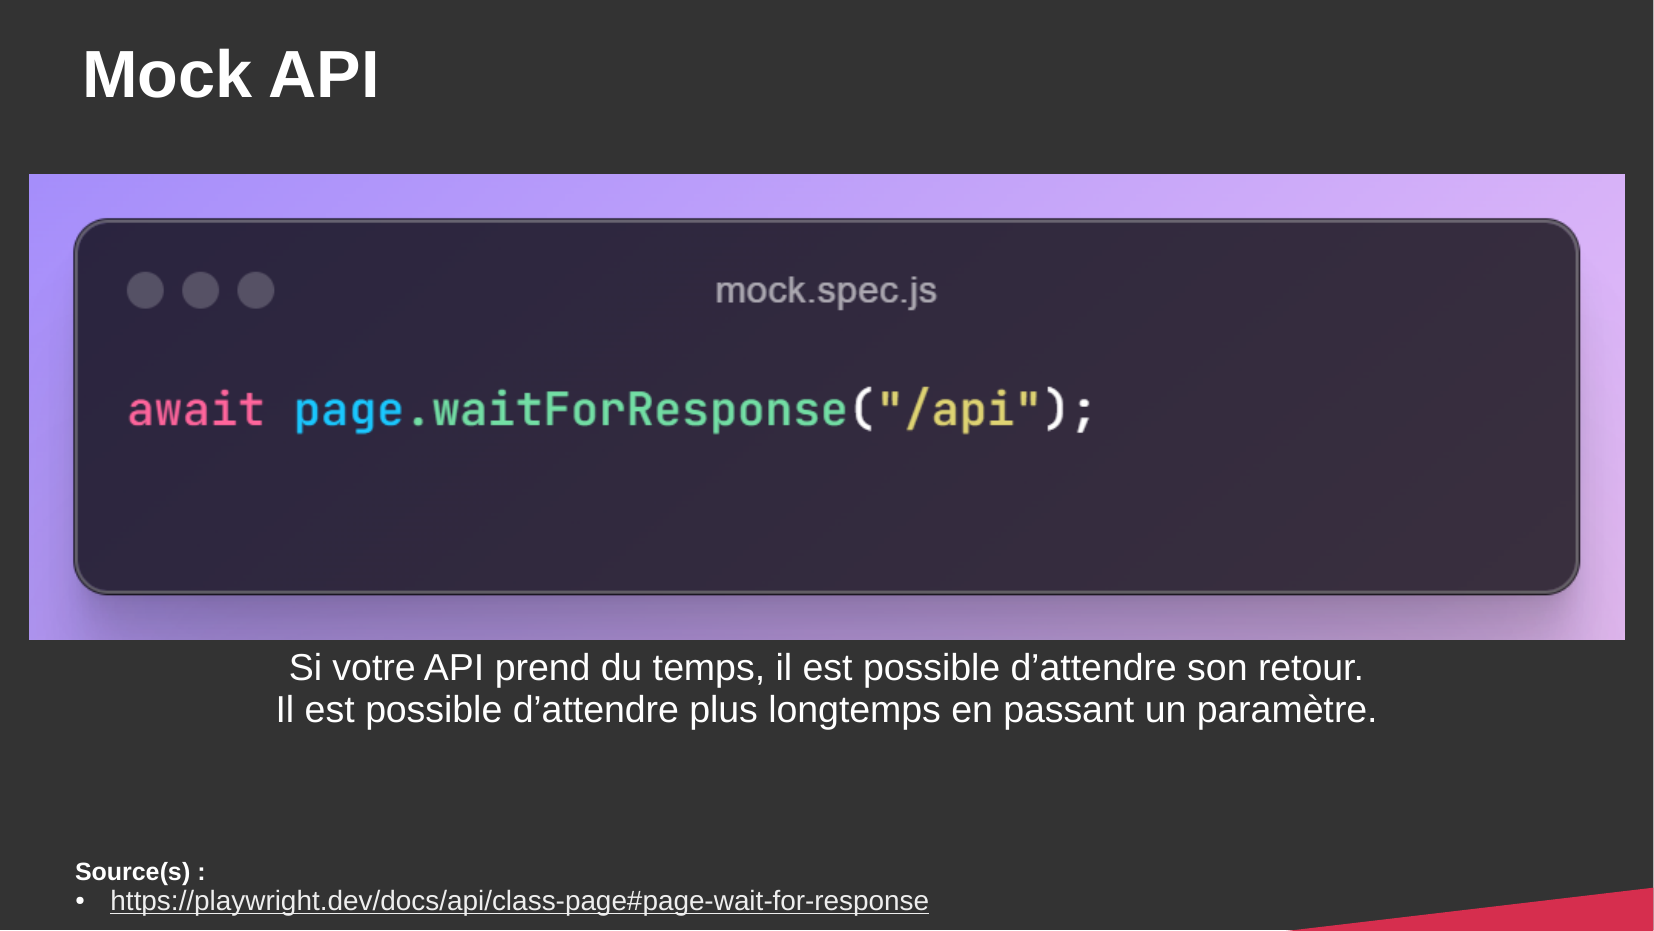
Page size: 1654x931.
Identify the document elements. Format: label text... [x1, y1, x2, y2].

text_box [1286, 887, 1654, 931]
picture [29, 174, 1625, 641]
text_box Source(s) : https://playwright.dev/docs/api/class-page#page-wait-for-response [60, 756, 1546, 925]
title Mock API [82, 37, 1571, 112]
text_box Si votre API prend du temps, il est possible d’attendre son retour. Il est possible d’attendre plus longtemps en passant un paramètre. [141, 641, 1512, 739]
